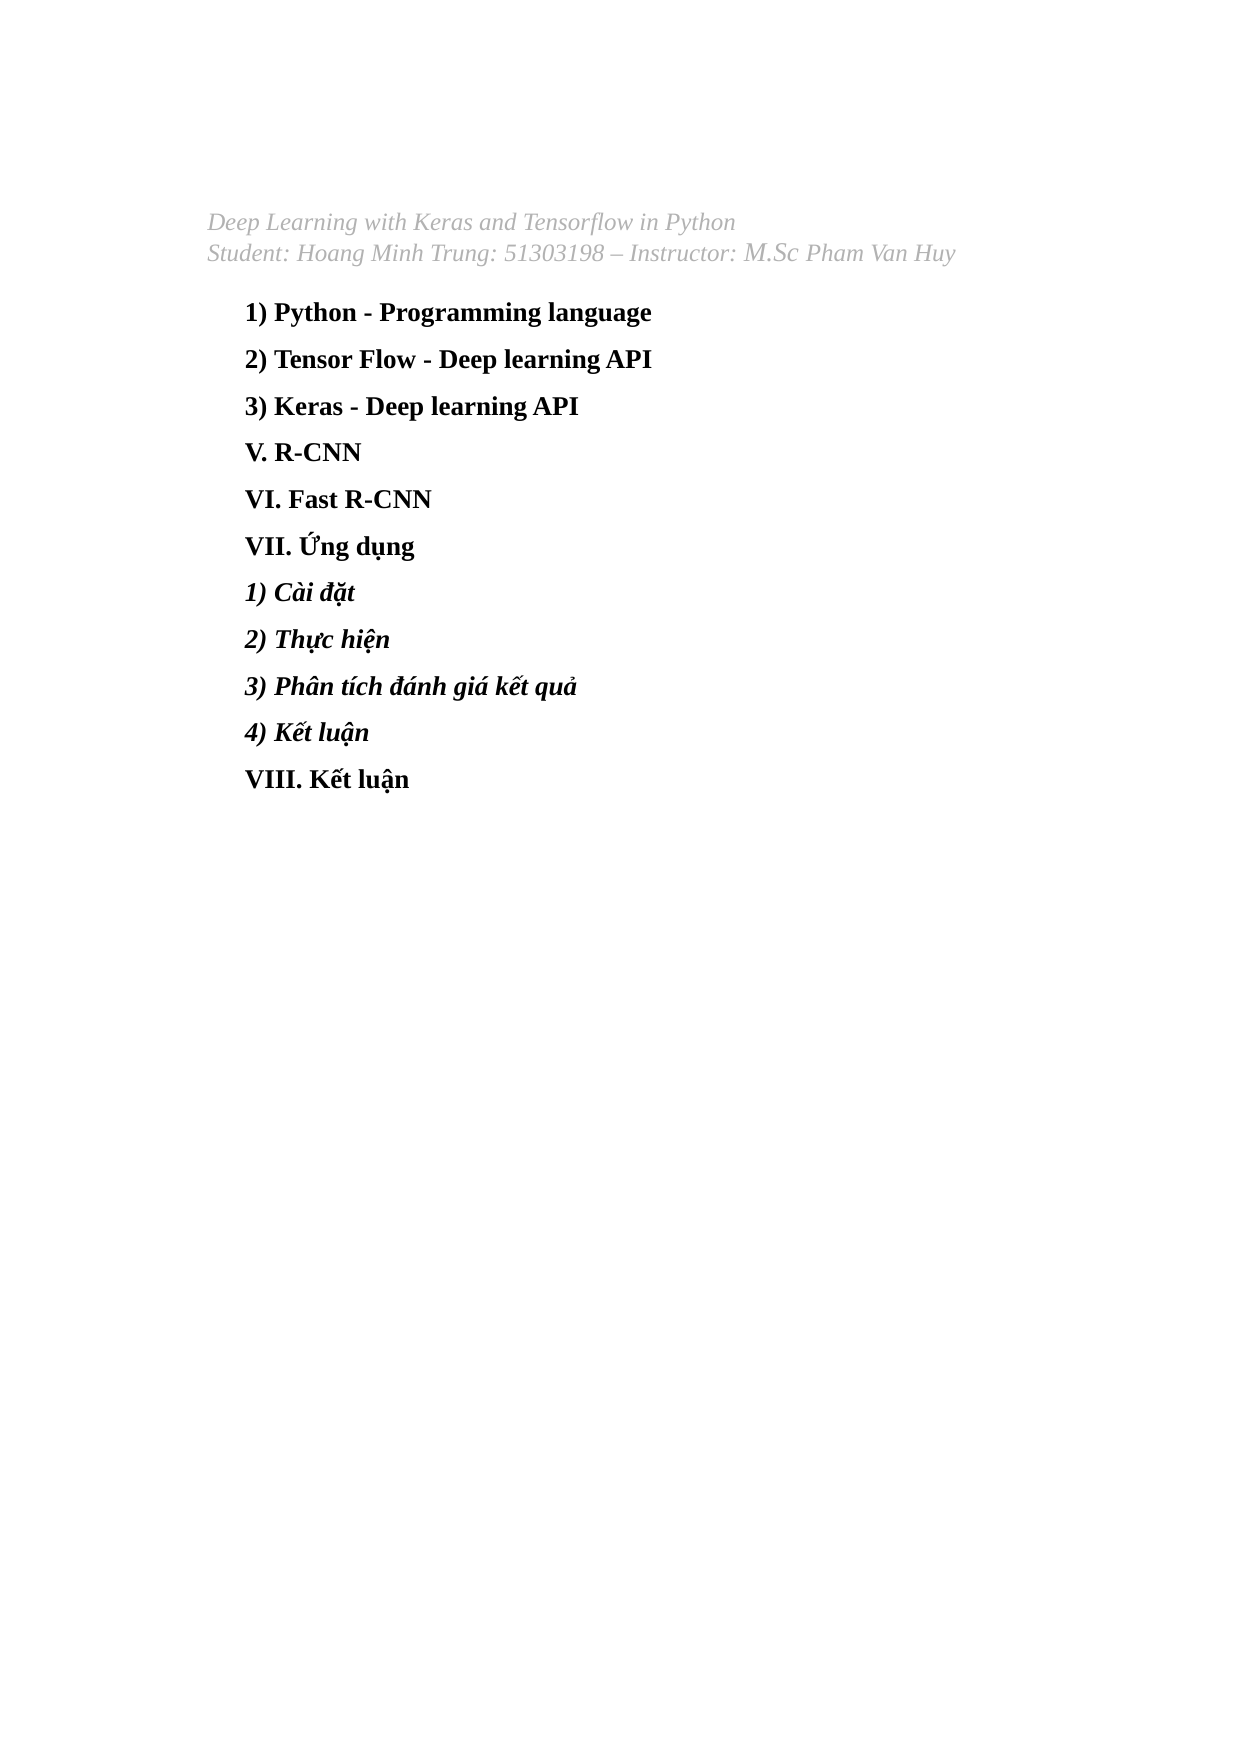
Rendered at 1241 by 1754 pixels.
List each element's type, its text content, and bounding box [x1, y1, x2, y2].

list Fast R-CNN [244, 483, 1122, 514]
list Tensor Flow - Deep learning API [244, 343, 1122, 374]
list Kết luận [244, 716, 1122, 747]
list Ứng dụng [244, 530, 1122, 561]
list Python - Programming language [244, 296, 1122, 327]
list Kết luận [244, 763, 1122, 794]
list Phân tích đánh giá kết quả [244, 670, 1122, 701]
list Cài đặt [244, 576, 1122, 607]
list Thực hiện [244, 623, 1122, 654]
list R-CNN [244, 436, 1122, 467]
list Keras - Deep learning API [244, 390, 1122, 421]
